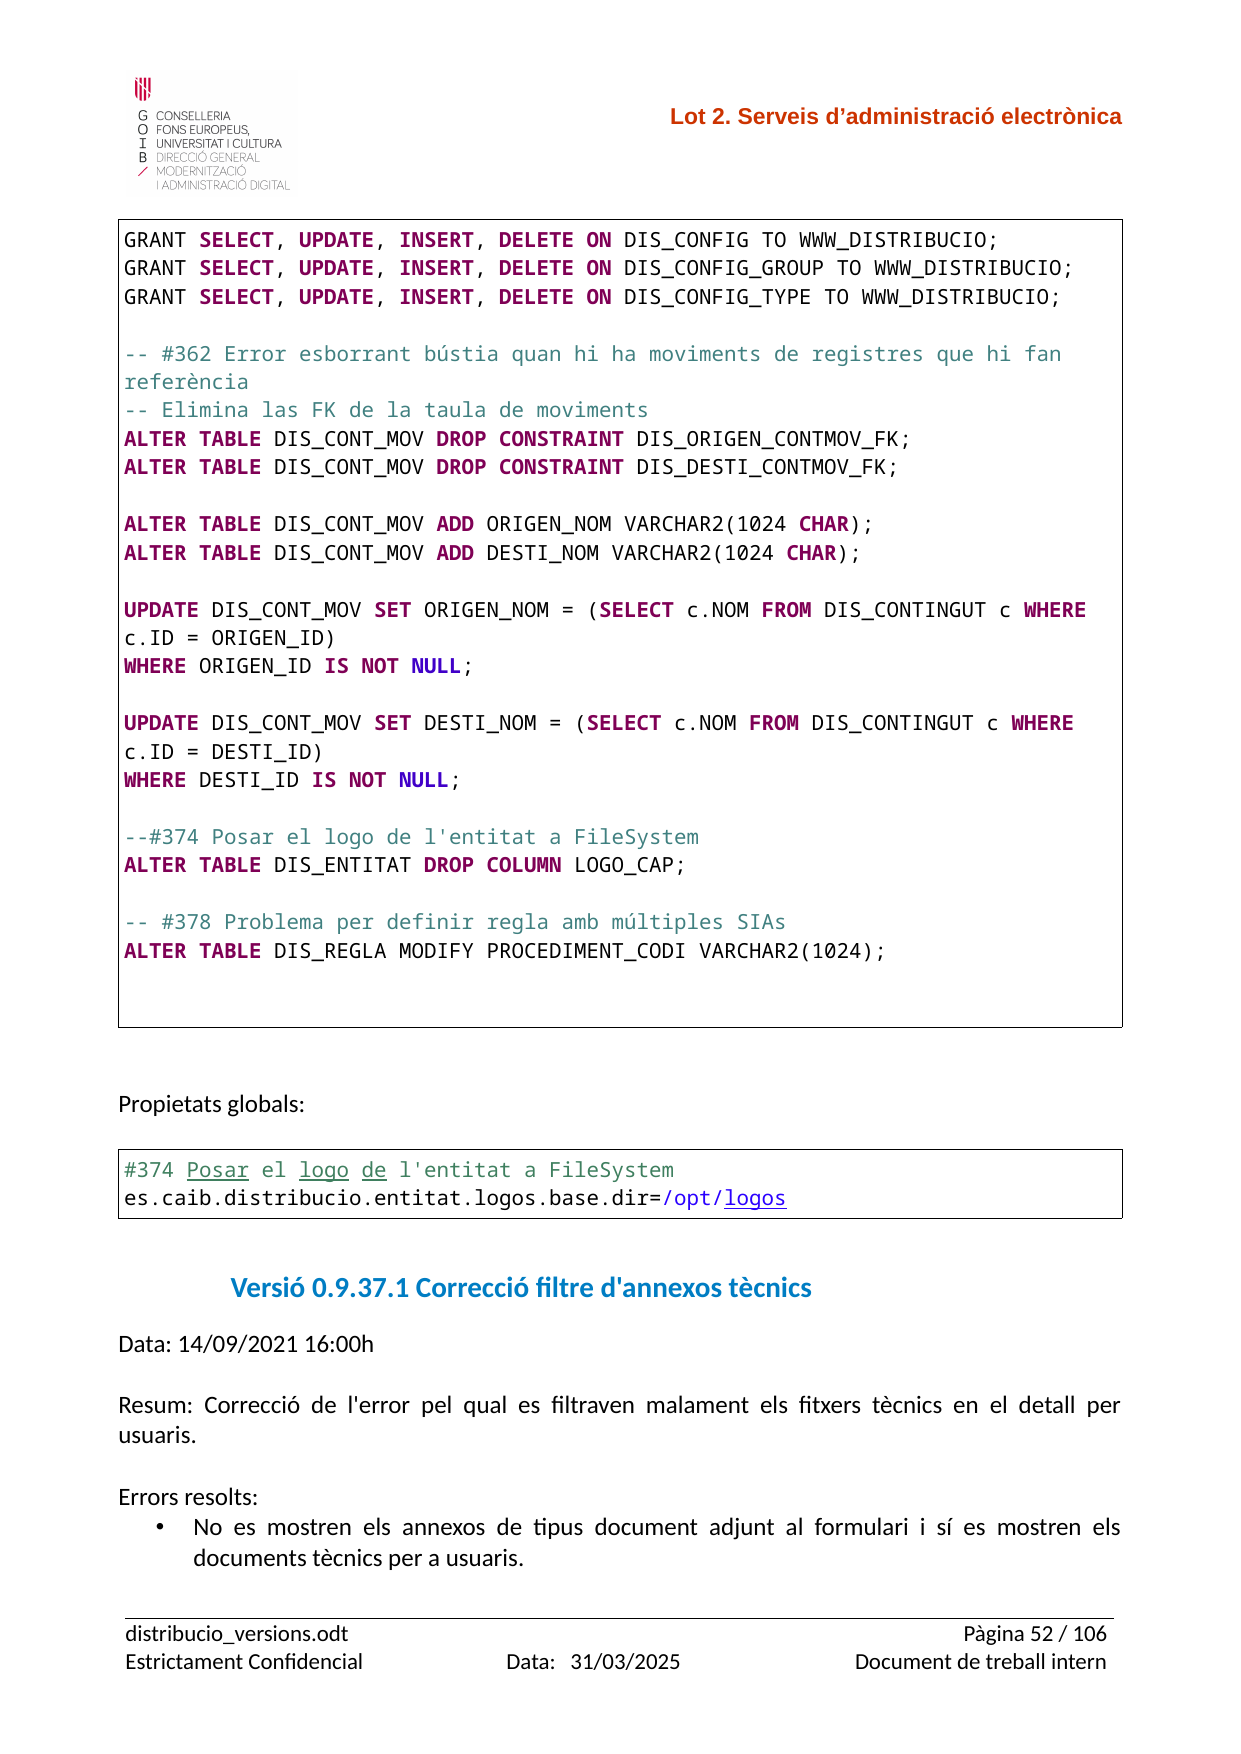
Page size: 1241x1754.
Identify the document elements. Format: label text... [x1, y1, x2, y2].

picture [126, 70, 299, 197]
table_header #374 Posar el logo de l'entitat a FileSystem es.caib.distribucio.entitat.logos.base.dir=/opt/logos [119, 1150, 1122, 1218]
text Propietats globals: [118, 1088, 1122, 1119]
list No es mostren els annexos de tipus document adjunt al formulari i sí es mostren els documents tècnics per a usuaris. [156, 1511, 1122, 1572]
text Resum: Correcció de l'error pel qual es filtraven malament els fitxers tècnics en el detall per usuaris. [118, 1389, 1122, 1450]
subtitle Versió 0.9.37.1 Correcció filtre d'annexos tècnics [153, 1269, 1122, 1304]
table_header GRANT SELECT, UPDATE, INSERT, DELETE ON DIS_CONFIG TO WWW_DISTRIBUCIO; GRANT SELECT, UPDATE, INSERT, DELETE ON DIS_CONFIG_GROUP TO WWW_DISTRIBUCIO; GRANT SELECT, UPDATE, INSERT, DELETE ON DIS_CONFIG_TYPE TO WWW_DISTRIBUCIO; -- #362 Error esborrant bústia quan hi ha moviments de registres que hi fan referència -- Elimina las FK de la taula de moviments ALTER TABLE DIS_CONT_MOV DROP CONSTRAINT DIS_ORIGEN_CONTMOV_FK; ALTER TABLE DIS_CONT_MOV DROP CONSTRAINT DIS_DESTI_CONTMOV_FK; ALTER TABLE DIS_CONT_MOV ADD ORIGEN_NOM VARCHAR2(1024 CHAR); ALTER TABLE DIS_CONT_MOV ADD DESTI_NOM VARCHAR2(1024 CHAR); UPDATE DIS_CONT_MOV SET ORIGEN_NOM = (SELECT c.NOM FROM DIS_CONTINGUT c WHERE c.ID = ORIGEN_ID) WHERE ORIGEN_ID IS NOT NULL; UPDATE DIS_CONT_MOV SET DESTI_NOM = (SELECT c.NOM FROM DIS_CONTINGUT c WHERE c.ID = DESTI_ID) WHERE DESTI_ID IS NOT NULL; --#374 Posar el logo de l'entitat a FileSystem ALTER TABLE DIS_ENTITAT DROP COLUMN LOGO_CAP; -- #378 Problema per definir regla amb múltiples SIAs ALTER TABLE DIS_REGLA MODIFY PROCEDIMENT_CODI VARCHAR2(1024); [119, 220, 1122, 1027]
text Errors resolts: [118, 1481, 1122, 1511]
text Data: 14/09/2021 16:00h [118, 1328, 1122, 1359]
